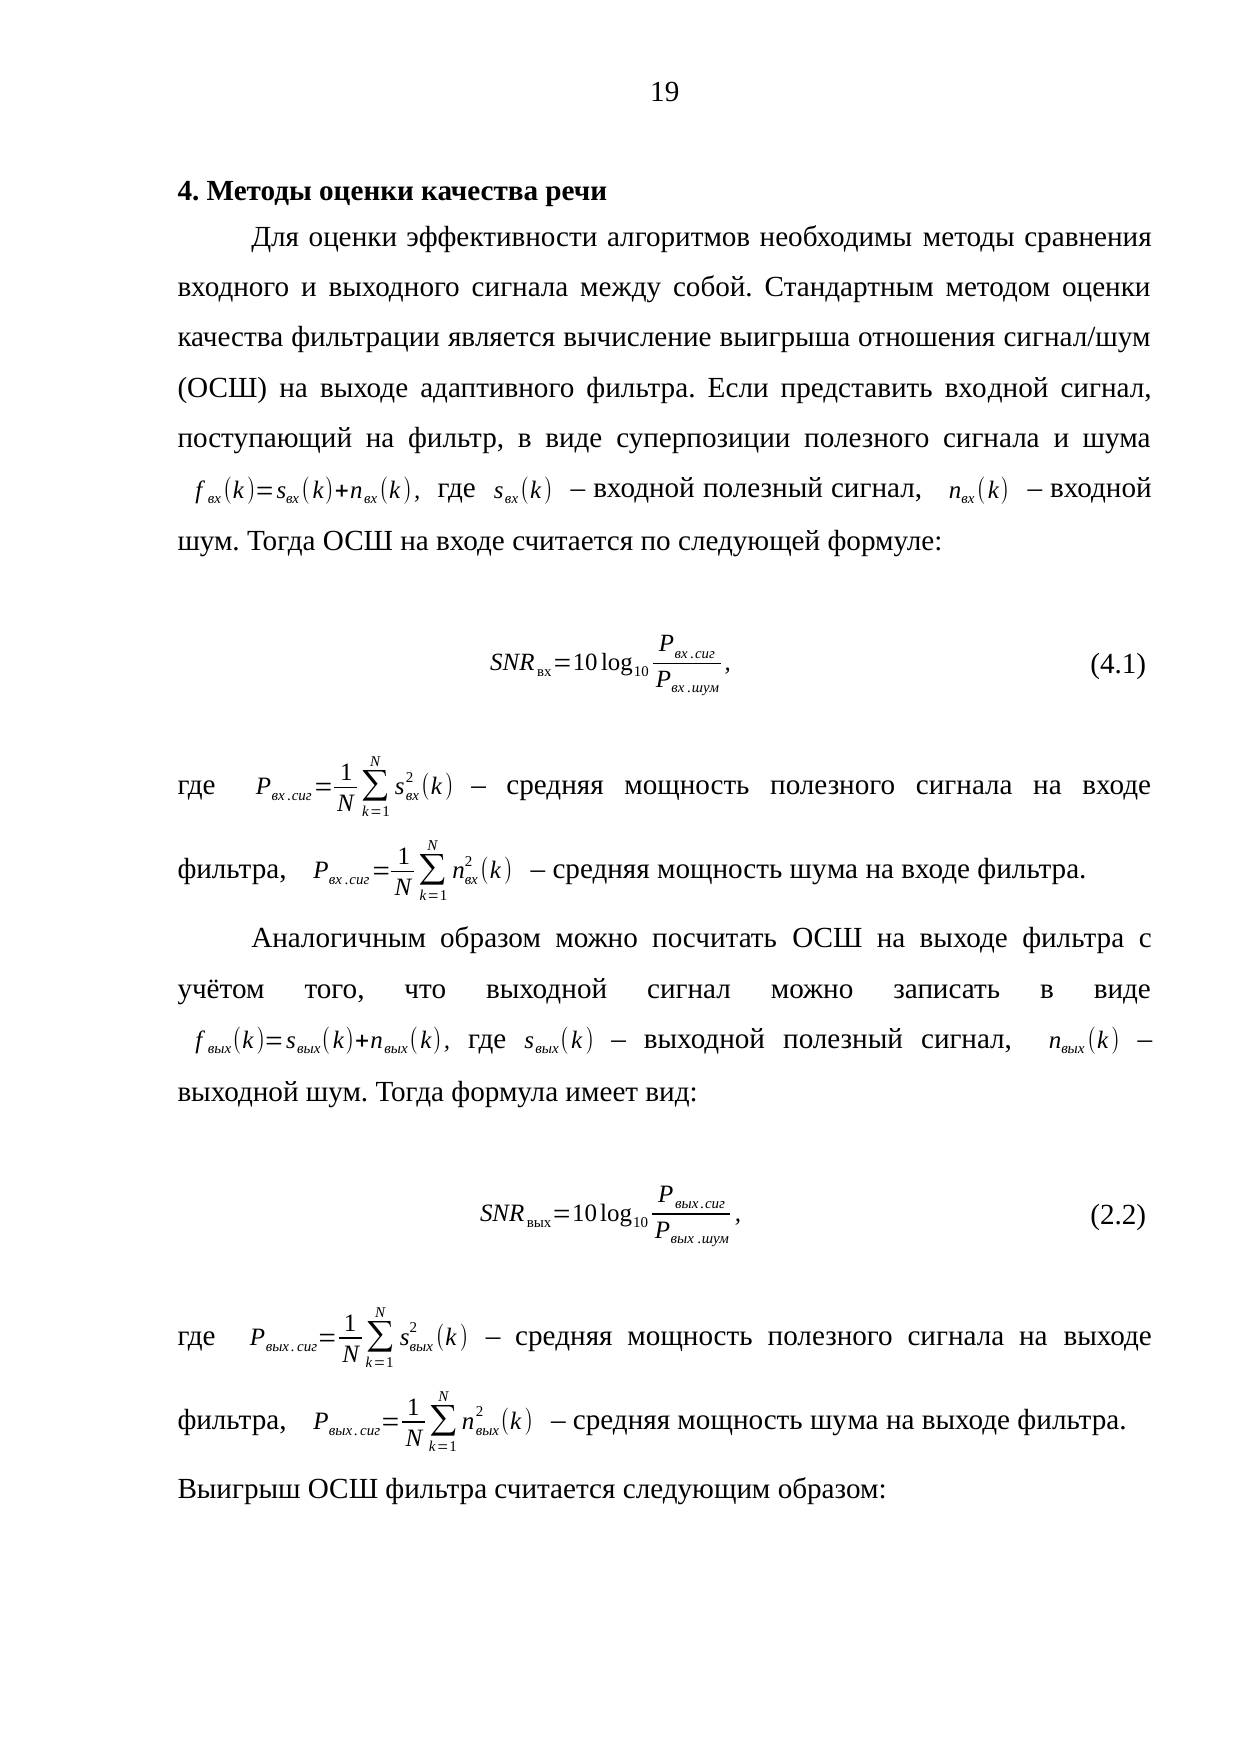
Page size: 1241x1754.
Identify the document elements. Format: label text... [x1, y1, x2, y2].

text Для оценки эффективности алгоритмов необходимы методы сравнения входного и выходного сигнала между собой. Стандартным методом оценки качества фильтрации является вычисление выигрыша отношения сигнал/шум (ОСШ) на выходе адаптивного фильтра. Если представить входной сигнал, поступающий на фильтр, в виде суперпозиции полезного сигнала и шумагде– входной полезный сигнал, – входной шум. Тогда ОСШ на входе считается по следующей формуле: [177, 219, 1152, 557]
text Аналогичным образом можно посчитать ОСШ на выходе фильтра с учётом того, что выходной сигнал можно записать в виде где– выходной полезный сигнал, – выходной шум. Тогда формула имеет вид: [177, 920, 1152, 1108]
text где – средняя мощность полезного сигнала на выходе фильтра, – средняя мощность шума на выходе фильтра. [177, 1303, 1152, 1454]
table_header (2.2) [1043, 1175, 1152, 1253]
text Выигрыш ОСШ фильтра считается следующим образом: [177, 1471, 1152, 1505]
text где – средняя мощность полезного сигнала на входе фильтра, – средняя мощность шума на входе фильтра. [177, 752, 1152, 904]
subtitle Методы оценки качества речи [177, 173, 1152, 206]
table_header (4.1) [1043, 624, 1152, 702]
table_header [177, 624, 1043, 702]
table_header [177, 1175, 1043, 1253]
